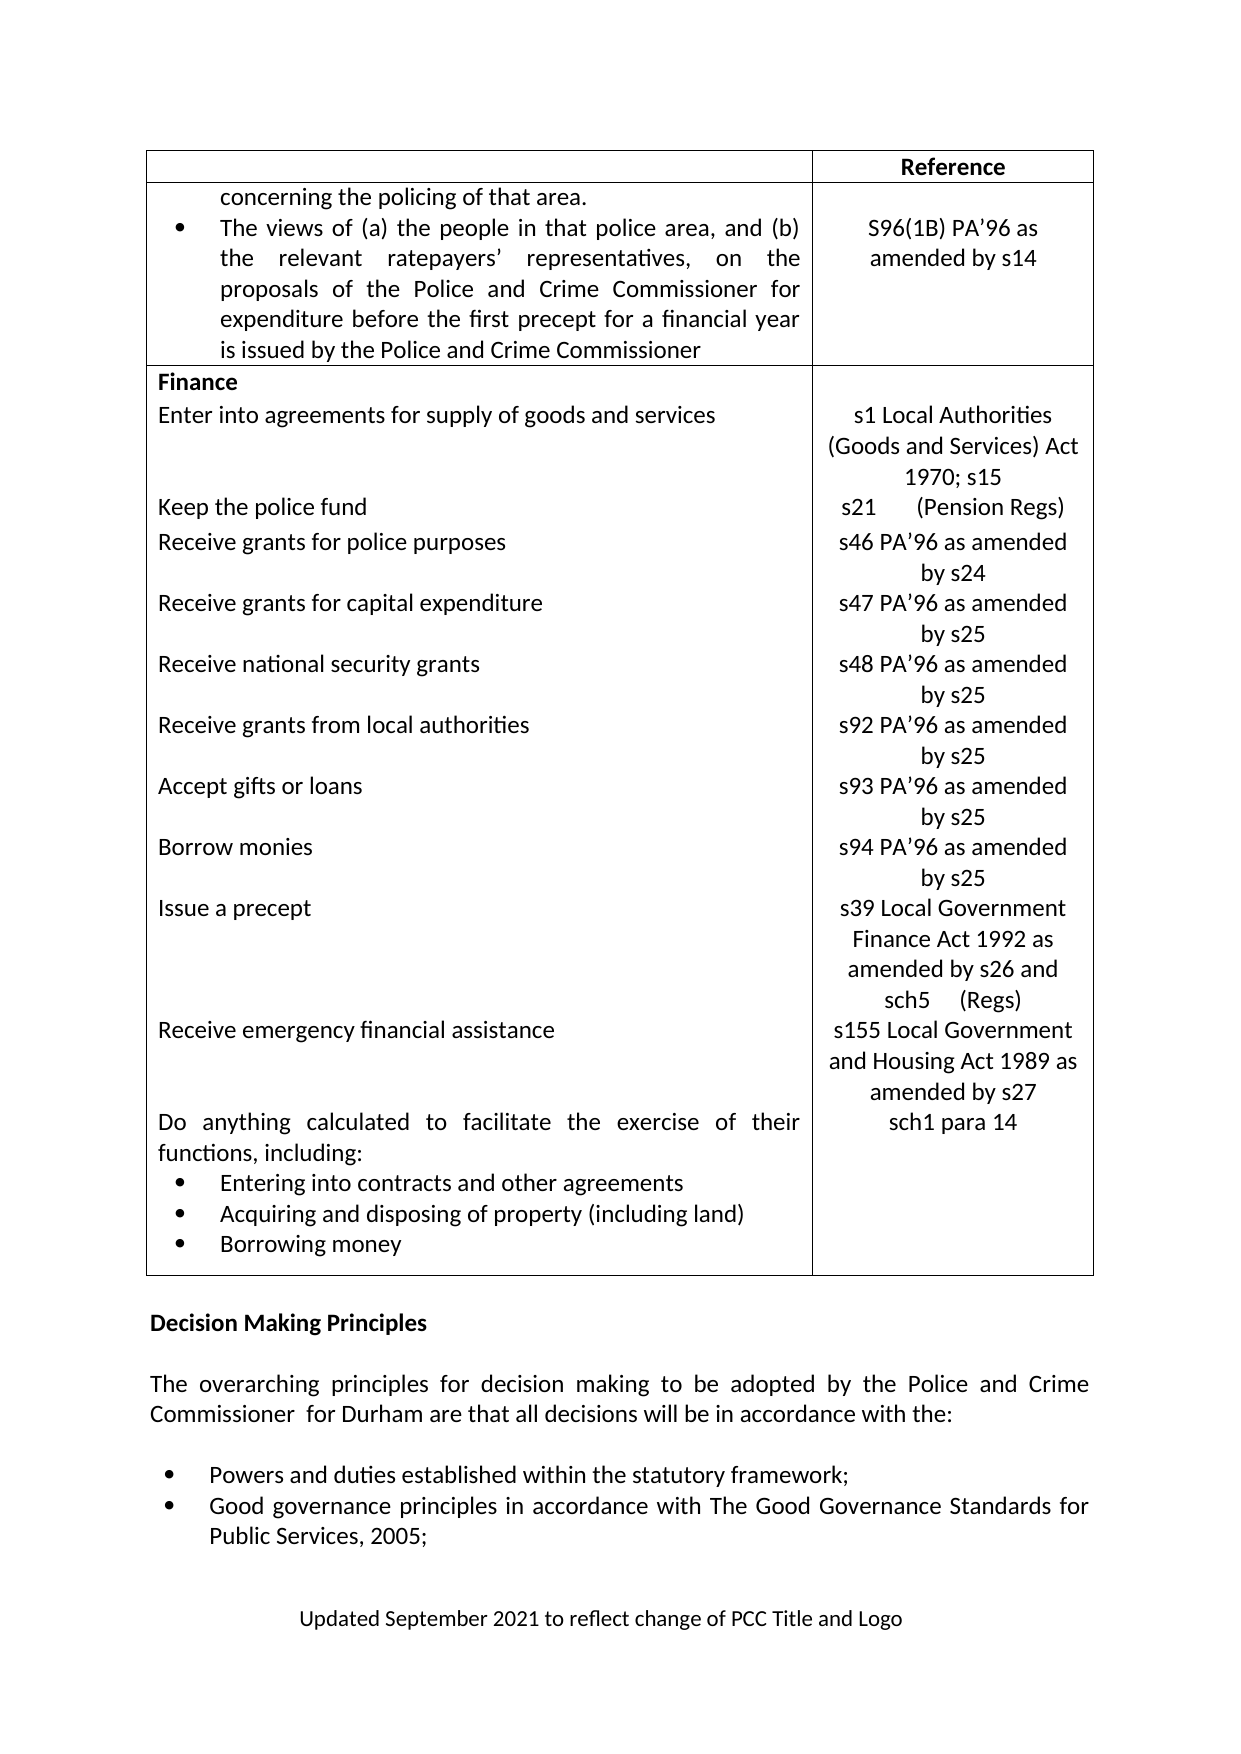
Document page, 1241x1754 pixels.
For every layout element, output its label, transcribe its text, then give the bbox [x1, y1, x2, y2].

table_cell s46 PA’96 as amended by s24 [813, 526, 1093, 587]
table_cell s93 PA’96 as amended by s25 [813, 770, 1093, 831]
table_header [147, 151, 812, 182]
table_cell s94 PA’96 as amended by s25 [813, 831, 1093, 892]
table_cell sch1 para 14 [813, 1106, 1093, 1275]
table_cell [813, 183, 1093, 212]
table_cell s48 PA’96 as amended by s25 [813, 648, 1093, 709]
table_cell Borrow monies [147, 831, 812, 892]
text The overarching principles for decision making to be adopted by the Police and Crime Commissioner for Durham are that all decisions will be in accordance with the: [150, 1368, 1090, 1429]
table_cell Receive national security grants [147, 648, 812, 709]
table_cell concerning the policing of that area. [147, 183, 812, 212]
table_cell s39 Local Government Finance Act 1992 as amended by s26 and sch5 (Regs) [813, 893, 1093, 1014]
table_cell Keep the police fund [147, 491, 812, 526]
list Powers and duties established within the statutory framework; [165, 1459, 1090, 1490]
table_cell s155 Local Government and Housing Act 1989 as amended by s27 [813, 1015, 1093, 1106]
table_cell The views of (a) the people in that police area, and (b) the relevant ratepayers’ representatives, on the proposals of the Police and Crime Commissioner for expenditure before the first precept for a financial year is issued by the Police and Crime Commissioner [147, 212, 812, 365]
table_cell s47 PA’96 as amended by s25 [813, 587, 1093, 648]
table_cell Accept gifts or loans [147, 770, 812, 831]
table_cell Issue a precept [147, 893, 812, 1014]
table_cell Receive grants for police purposes [147, 526, 812, 587]
table_cell Do anything calculated to facilitate the exercise of their functions, including: Entering into contracts and other agreements Acquiring and disposing of property (including land) Borrowing money [147, 1106, 812, 1275]
list Good governance principles in accordance with The Good Governance Standards for Public Services, 2005; [165, 1490, 1090, 1551]
table_cell Receive emergency financial assistance [147, 1015, 812, 1106]
table_cell s1 Local Authorities (Goods and Services) Act 1970; s15 [813, 400, 1093, 491]
table_header Reference [813, 151, 1093, 182]
text Decision Making Principles [150, 1307, 1090, 1337]
table_cell Finance [147, 366, 812, 400]
table_cell S96(1B) PA’96 as amended by s14 [813, 212, 1093, 365]
table_cell s92 PA’96 as amended by s25 [813, 709, 1093, 770]
table_cell Receive grants for capital expenditure [147, 587, 812, 648]
table_cell [813, 366, 1093, 400]
table_cell s21 (Pension Regs) [813, 491, 1093, 526]
table_cell Enter into agreements for supply of goods and services [147, 400, 812, 491]
table_cell Receive grants from local authorities [147, 709, 812, 770]
